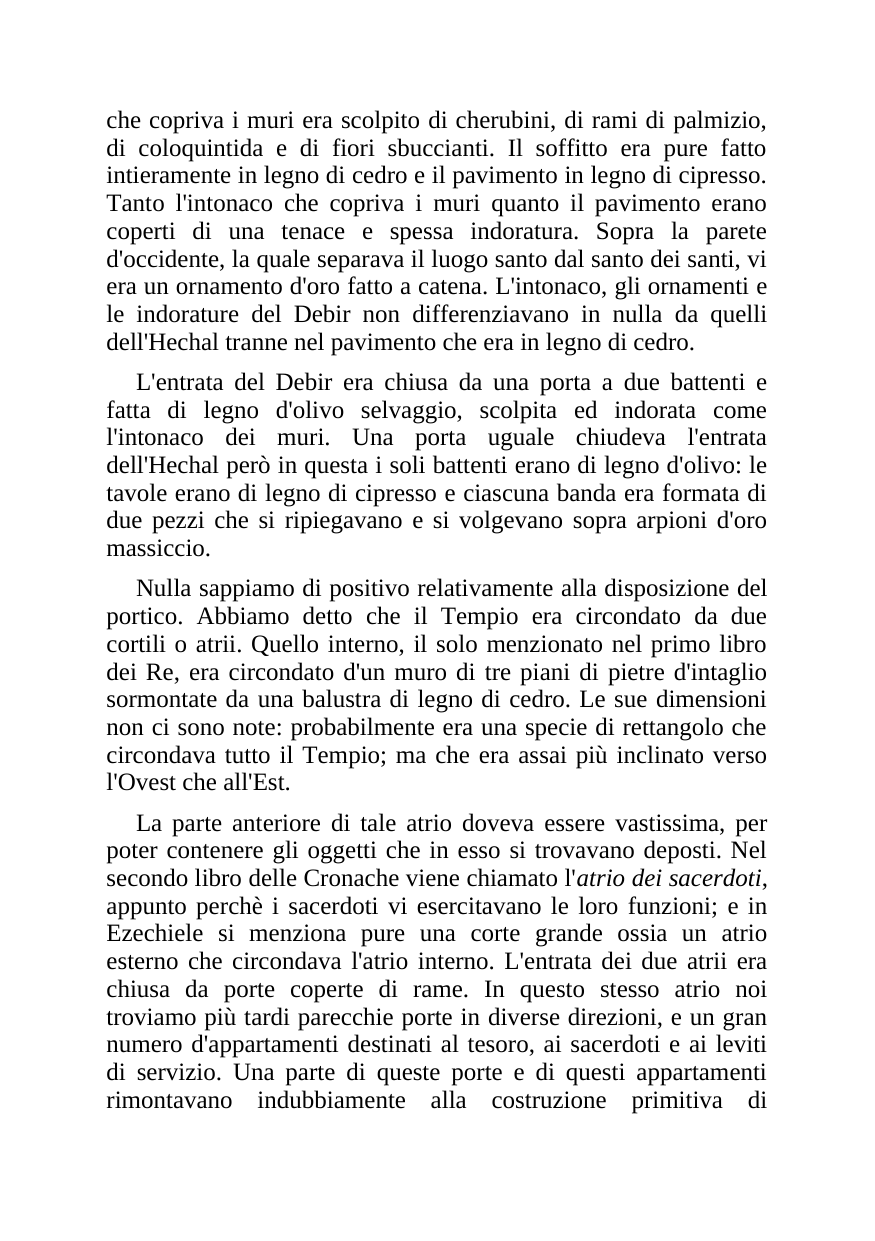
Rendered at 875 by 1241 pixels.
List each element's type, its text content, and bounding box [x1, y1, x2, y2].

text La parte anteriore di tale atrio doveva essere vastissima, per poter contenere gli oggetti che in esso si trovavano deposti. Nel secondo libro delle Cronache viene chiamato l'atrio dei sacerdoti, appunto perchè i sacerdoti vi esercitavano le loro funzioni; e in Ezechiele si menziona pure una corte grande ossia un atrio esterno che circondava l'atrio interno. L'entrata dei due atrii era chiusa da porte coperte di rame. In questo stesso atrio noi troviamo più tardi parecchie porte in diverse direzioni, e un gran numero d'appartamenti destinati al tesoro, ai sacerdoti e ai leviti di servizio. Una parte di queste porte e di questi appartamenti rimontavano indubbiamente alla costruzione primitiva di [106, 809, 768, 1113]
text L'entrata del Debir era chiusa da una porta a due battenti e fatta di legno d'olivo selvaggio, scolpita ed indorata come l'intonaco dei muri. Una porta uguale chiudeva l'entrata dell'Hechal però in questa i soli battenti erano di legno d'olivo: le tavole erano di legno di cipresso e ciascuna banda era formata di due pezzi che si ripiegavano e si volgevano sopra arpioni d'oro massiccio. [106, 368, 768, 562]
text Nulla sappiamo di positivo relativamente alla disposizione del portico. Abbiamo detto che il Tempio era circondato da due cortili o atrii. Quello interno, il solo menzionato nel primo libro dei Re, era circondato d'un muro di tre piani di pietre d'intaglio sormontate da una balustra di legno di cedro. Le sue dimensioni non ci sono note: probabilmente era una specie di rettangolo che circondava tutto il Tempio; ma che era assai più inclinato verso l'Ovest che all'Est. [106, 574, 768, 796]
text che copriva i muri era scolpito di cherubini, di rami di palmizio, di coloquintida e di fiori sbuccianti. Il soffitto era pure fatto intieramente in legno di cedro e il pavimento in legno di cipresso. Tanto l'intonaco che copriva i muri quanto il pavimento erano coperti di una tenace e spessa indoratura. Sopra la parete d'occidente, la quale separava il luogo santo dal santo dei santi, vi era un ornamento d'oro fatto a catena. L'intonaco, gli ornamenti e le indorature del Debir non differenziavano in nulla da quelli dell'Hechal tranne nel pavimento che era in legno di cedro. [106, 106, 768, 356]
